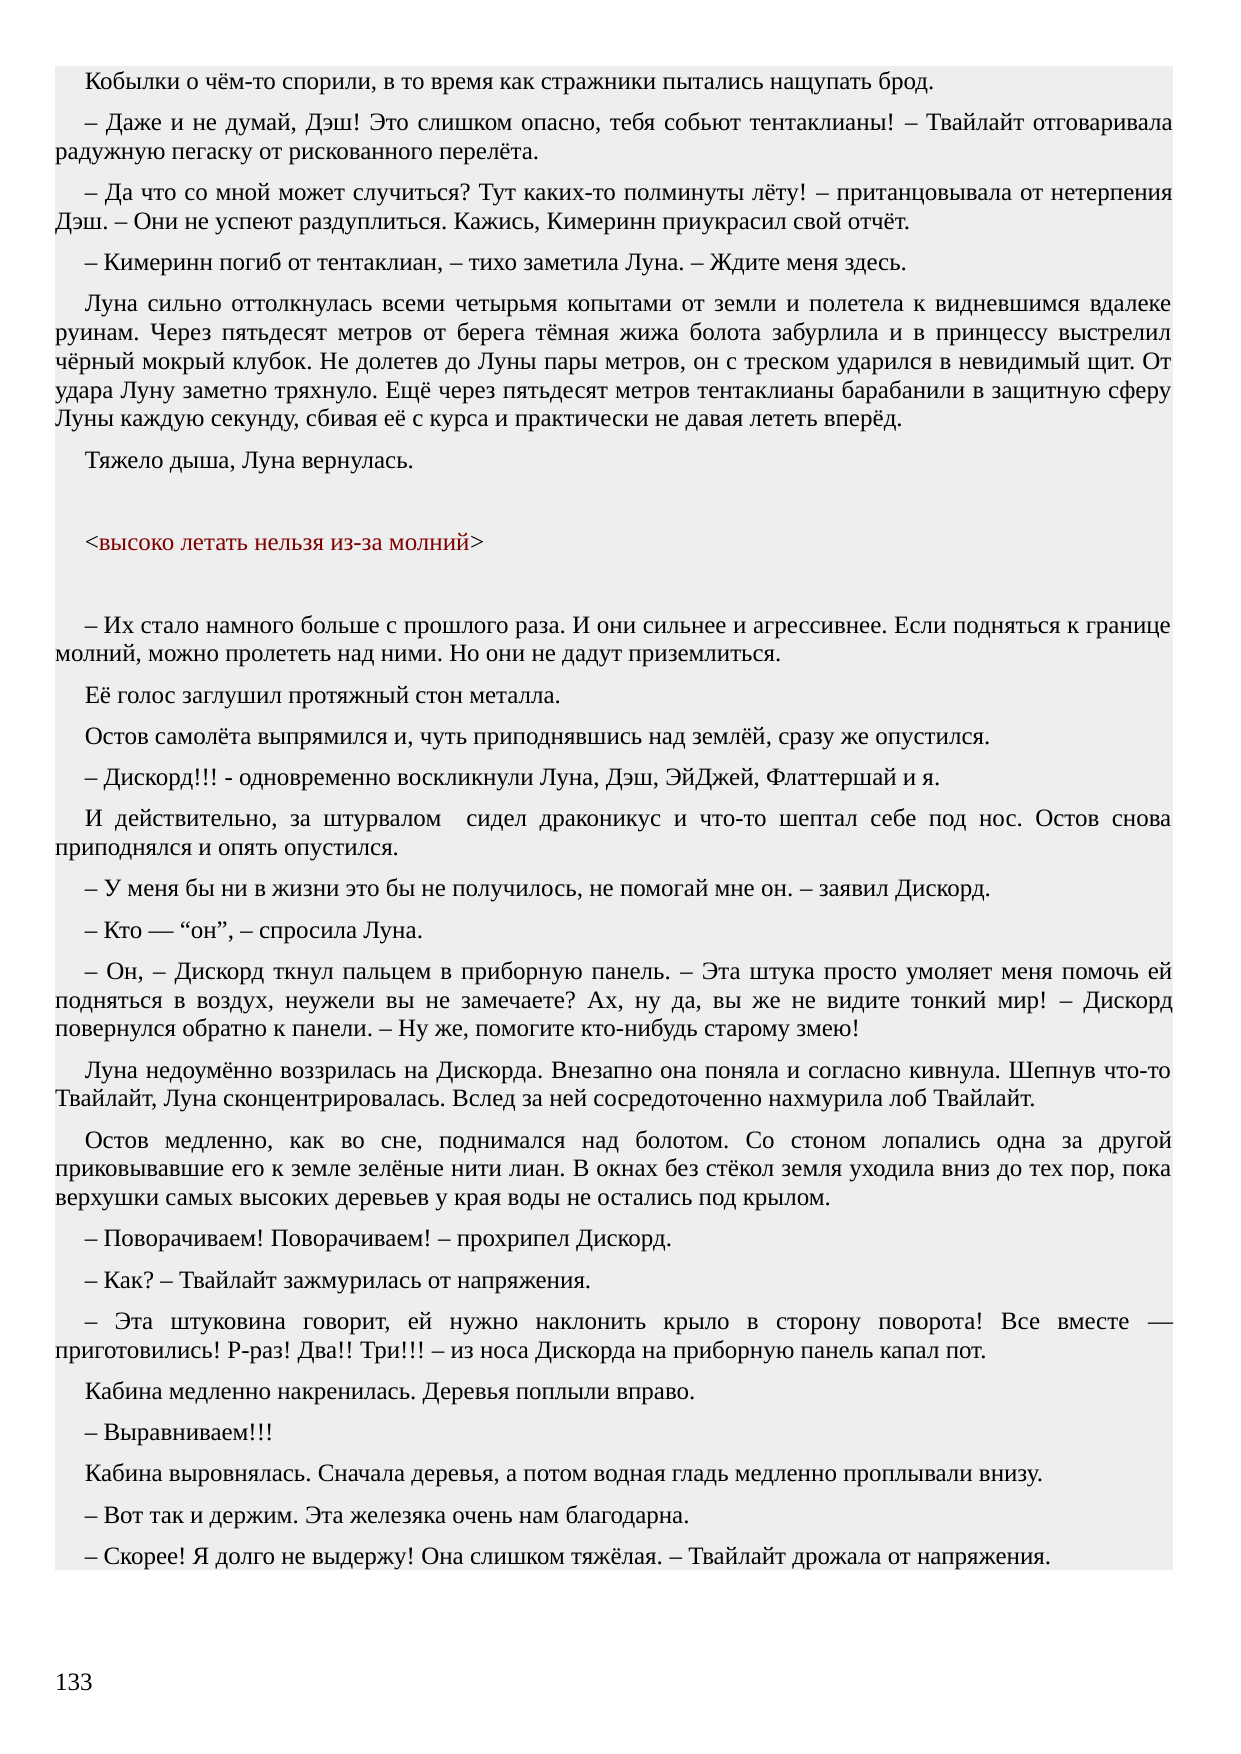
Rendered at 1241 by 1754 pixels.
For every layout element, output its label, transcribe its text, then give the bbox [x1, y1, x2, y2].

text – Да что со мной может случиться? Тут каких-то полминуты лёту! – пританцовывала от нетерпения Дэш. – Они не успеют раздуплиться. Кажись, Кимеринн приукрасил свой отчёт. [55, 177, 1173, 235]
text Тяжело дыша, Луна вернулась. [55, 445, 1173, 473]
text Луна недоумённо воззрилась на Дискорда. Внезапно она поняла и согласно кивнула. Шепнув что-то Твайлайт, Луна сконцентрировалась. Вслед за ней сосредоточенно нахмурила лоб Твайлайт. [55, 1055, 1173, 1112]
text Остов медленно, как во сне, поднимался над болотом. Со стоном лопались одна за другой приковывавшие его к земле зелёные нити лиан. В окнах без стёкол земля уходила вниз до тех пор, пока верхушки самых высоких деревьев у края воды не остались под крылом. [55, 1125, 1173, 1211]
text <высоко летать нельзя из-за молний> [55, 527, 1173, 556]
text И действительно, за штурвалом сидел драконикус и что-то шептал себе под нос. Остов снова приподнялся и опять опустился. [55, 803, 1173, 861]
text – Кто — “он”, – спросила Луна. [55, 915, 1173, 943]
text Кобылки о чём-то спорили, в то время как стражники пытались нащупать брод. [55, 66, 1173, 95]
text – Он, – Дискорд ткнул пальцем в приборную панель. – Эта штука просто умоляет меня помочь ей подняться в воздух, неужели вы не замечаете? Ах, ну да, вы же не видите тонкий мир! – Дискорд повернулся обратно к панели. – Ну же, помогите кто-нибудь старому змею! [55, 956, 1173, 1042]
text – Дискорд!!! - одновременно воскликнули Луна, Дэш, ЭйДжей, Флаттершай и я. [55, 762, 1173, 791]
text Кабина медленно накренилась. Деревья поплыли вправо. [55, 1376, 1173, 1405]
text – Кимеринн погиб от тентаклиан, – тихо заметила Луна. – Ждите меня здесь. [55, 247, 1173, 276]
text – Их стало намного больше с прошлого раза. И они сильнее и агрессивнее. Если подняться к границе молний, можно пролететь над ними. Но они не дадут приземлиться. [55, 610, 1173, 667]
text – Выравниваем!!! [55, 1417, 1173, 1446]
text Остов самолёта выпрямился и, чуть приподнявшись над землёй, сразу же опустился. [55, 721, 1173, 750]
text – Эта штуковина говорит, ей нужно наклонить крыло в сторону поворота! Все вместе — приготовились! Р-раз! Два!! Три!!! – из носа Дискорда на приборную панель капал пот. [55, 1306, 1173, 1363]
text – Даже и не думай, Дэш! Это слишком опасно, тебя собьют тентаклианы! – Твайлайт отговаривала радужную пегаску от рискованного перелёта. [55, 107, 1173, 165]
text – Скорее! Я долго не выдержу! Она слишком тяжёлая. – Твайлайт дрожала от напряжения. [55, 1541, 1173, 1570]
text Кабина выровнялась. Сначала деревья, а потом водная гладь медленно проплывали внизу. [55, 1458, 1173, 1487]
text Луна сильно оттолкнулась всеми четырьмя копытами от земли и полетела к видневшимся вдалеке руинам. Через пятьдесят метров от берега тёмная жижа болота забурлила и в принцессу выстрелил чёрный мокрый клубок. Не долетев до Луны пары метров, он с треском ударился в невидимый щит. От удара Луну заметно тряхнуло. Ещё через пятьдесят метров тентаклианы барабанили в защитную сферу Луны каждую секунду, сбивая её с курса и практически не давая лететь вперёд. [55, 288, 1173, 432]
text – Поворачиваем! Поворачиваем! – прохрипел Дискорд. [55, 1223, 1173, 1252]
text Её голос заглушил протяжный стон металла. [55, 680, 1173, 708]
text – Как? – Твайлайт зажмурилась от напряжения. [55, 1265, 1173, 1293]
text – У меня бы ни в жизни это бы не получилось, не помогай мне он. – заявил Дискорд. [55, 873, 1173, 902]
text – Вот так и держим. Эта железяка очень нам благодарна. [55, 1500, 1173, 1528]
